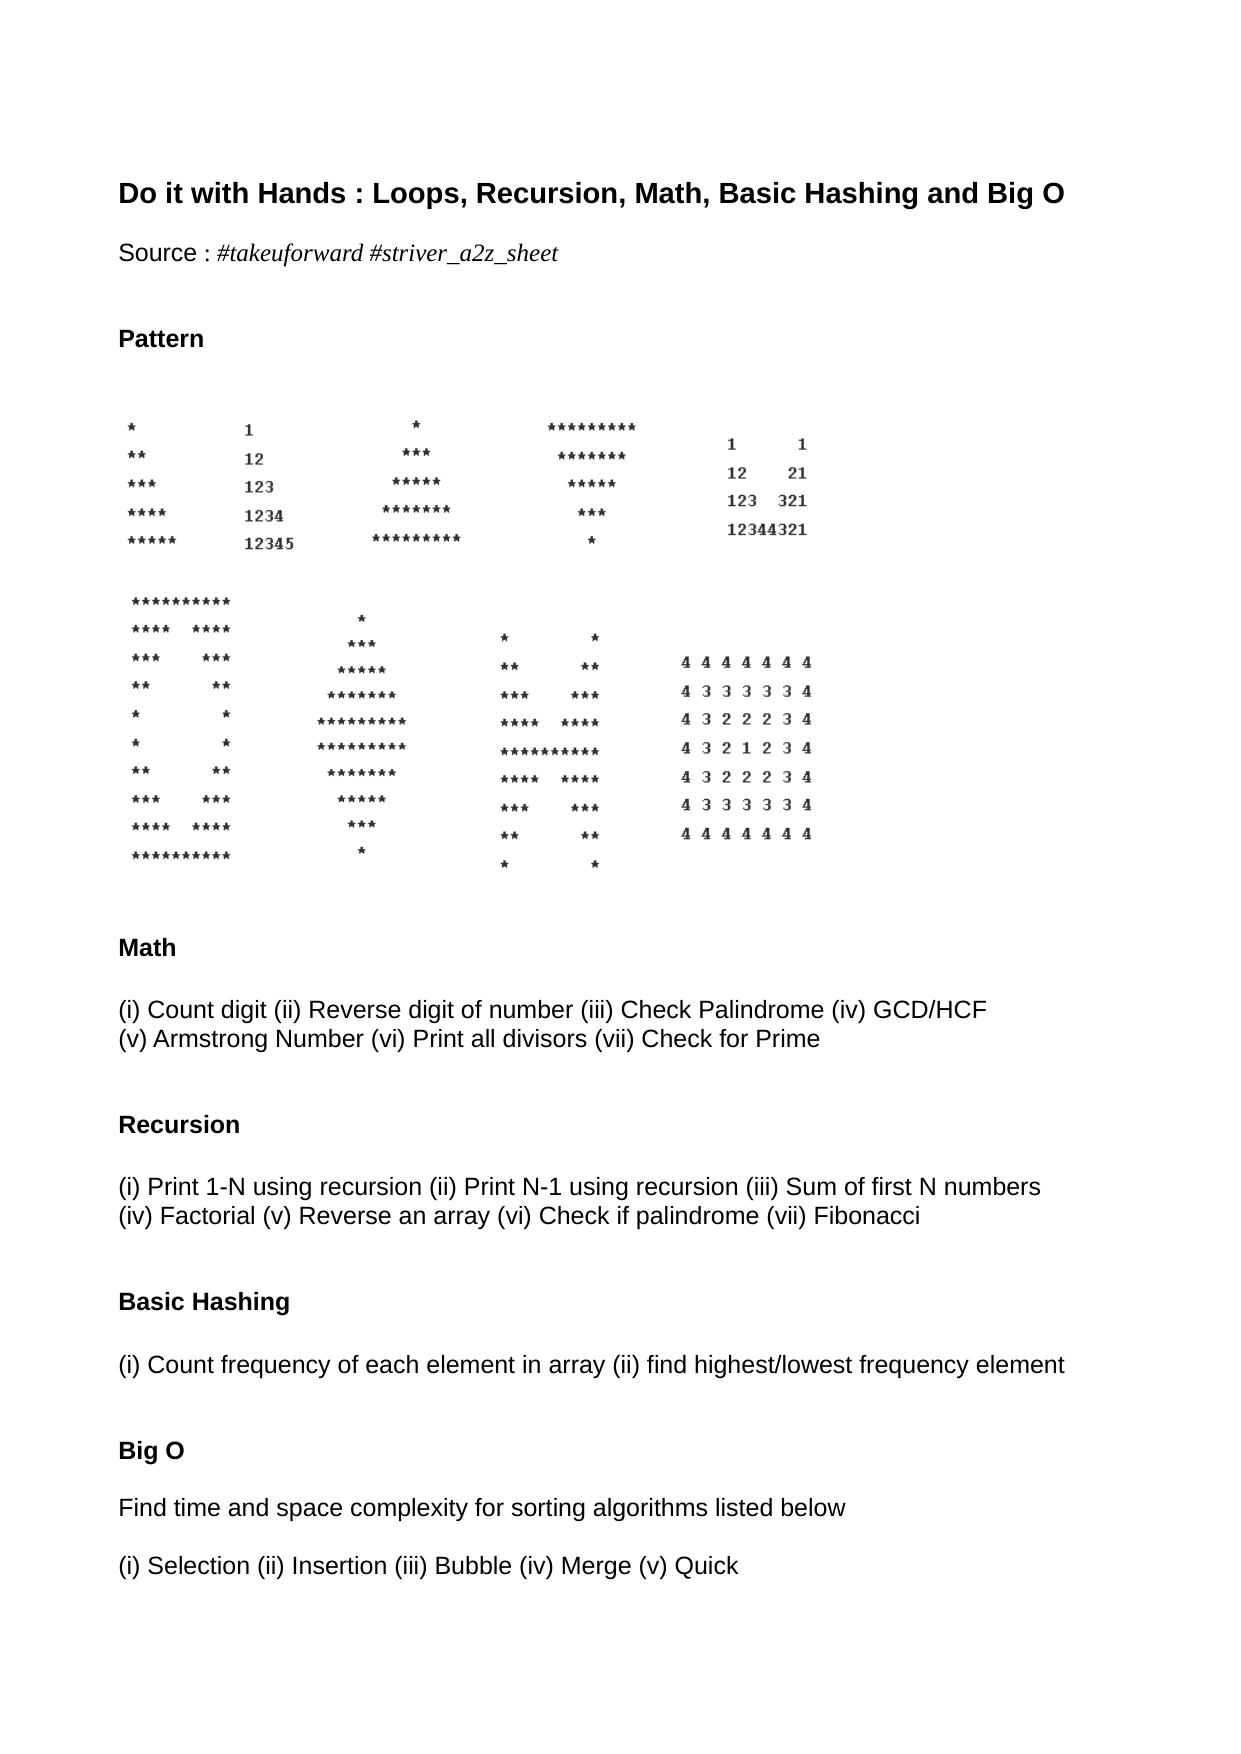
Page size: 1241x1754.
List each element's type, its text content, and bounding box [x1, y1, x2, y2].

text (i) Selection (ii) Insertion (iii) Bubble (iv) Merge (v) Quick [118, 1551, 1122, 1580]
text Find time and space complexity for sorting algorithms listed below [118, 1493, 1122, 1522]
picture [114, 414, 199, 564]
text Do it with Hands : Loops, Recursion, Math, Basic Hashing and Big O [118, 176, 1122, 209]
text (i) Print 1-N using recursion (ii) Print N-1 using recursion (iii) Sum of first N numbers [118, 1172, 1122, 1201]
text (iv) Factorial (v) Reverse an array (vi) Check if palindrome (vii) Fibonacci [118, 1201, 1122, 1230]
picture [112, 580, 278, 888]
picture [287, 591, 444, 872]
text (i) Count digit (ii) Reverse digit of number (iii) Check Palindrome (iv) GCD/HCF [118, 995, 1122, 1024]
text Pattern [118, 324, 1122, 353]
picture [341, 409, 502, 567]
picture [233, 409, 332, 567]
picture [523, 404, 667, 569]
text Basic Hashing [118, 1287, 1122, 1316]
text Big O [118, 1436, 1122, 1465]
text (i) Count frequency of each element in array (ii) find highest/lowest frequency element [118, 1350, 1122, 1378]
text Math [118, 933, 1122, 962]
picture [482, 620, 638, 888]
text Recursion [118, 1110, 1122, 1139]
picture [712, 421, 833, 554]
picture [660, 645, 830, 857]
text Source : #takeuforward #striver_a2z_sheet [118, 238, 1122, 267]
text (v) Armstrong Number (vi) Print all divisors (vii) Check for Prime [118, 1024, 1122, 1053]
